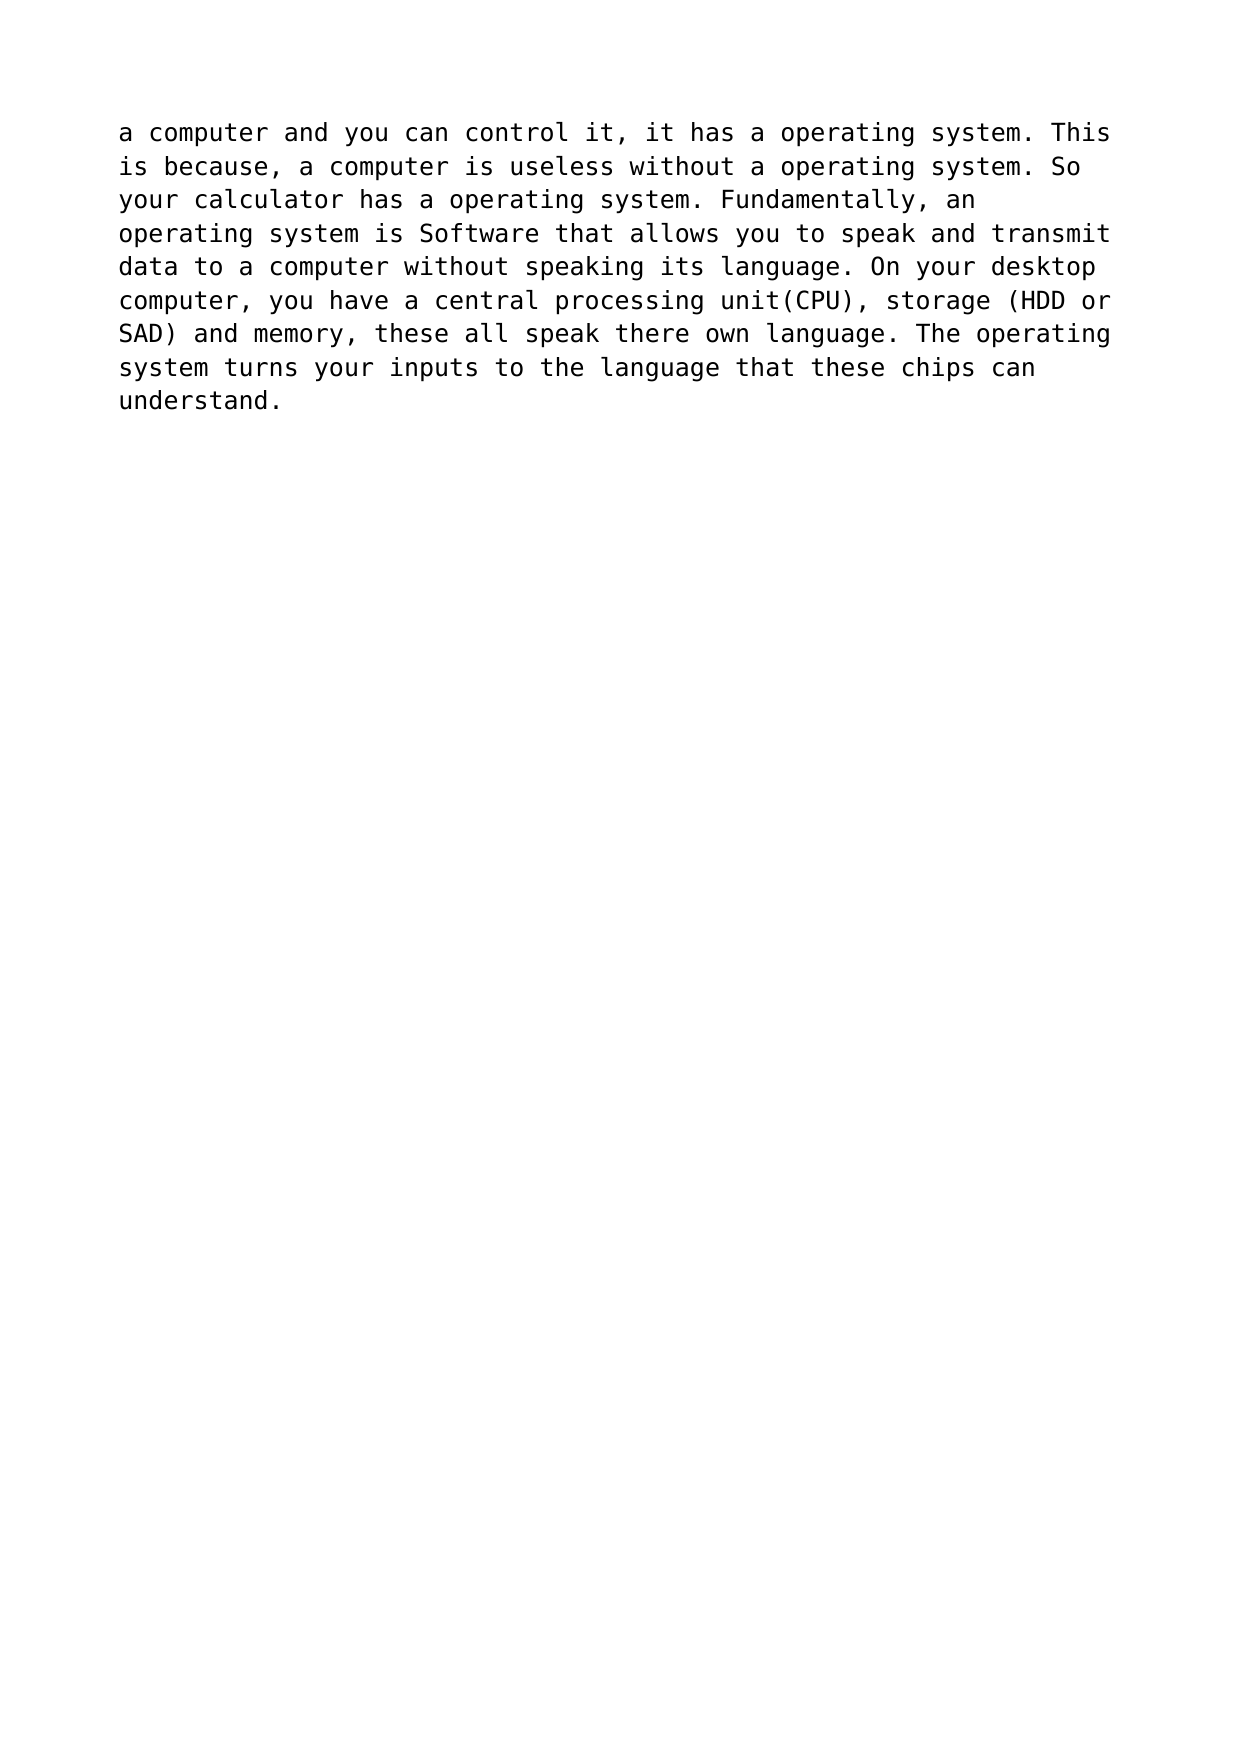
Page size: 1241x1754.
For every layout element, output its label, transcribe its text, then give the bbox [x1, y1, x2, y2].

text a computer and you can control it, it has a operating system. This is because, a computer is useless without a operating system. So your calculator has a operating system. Fundamentally, an operating system is Software that allows you to speak and transmit data to a computer without speaking its language. On your desktop computer, you have a central processing unit(CPU), storage (HDD or SAD) and memory, these all speak there own language. The operating system turns your inputs to the language that these chips can understand. [118, 118, 1122, 416]
